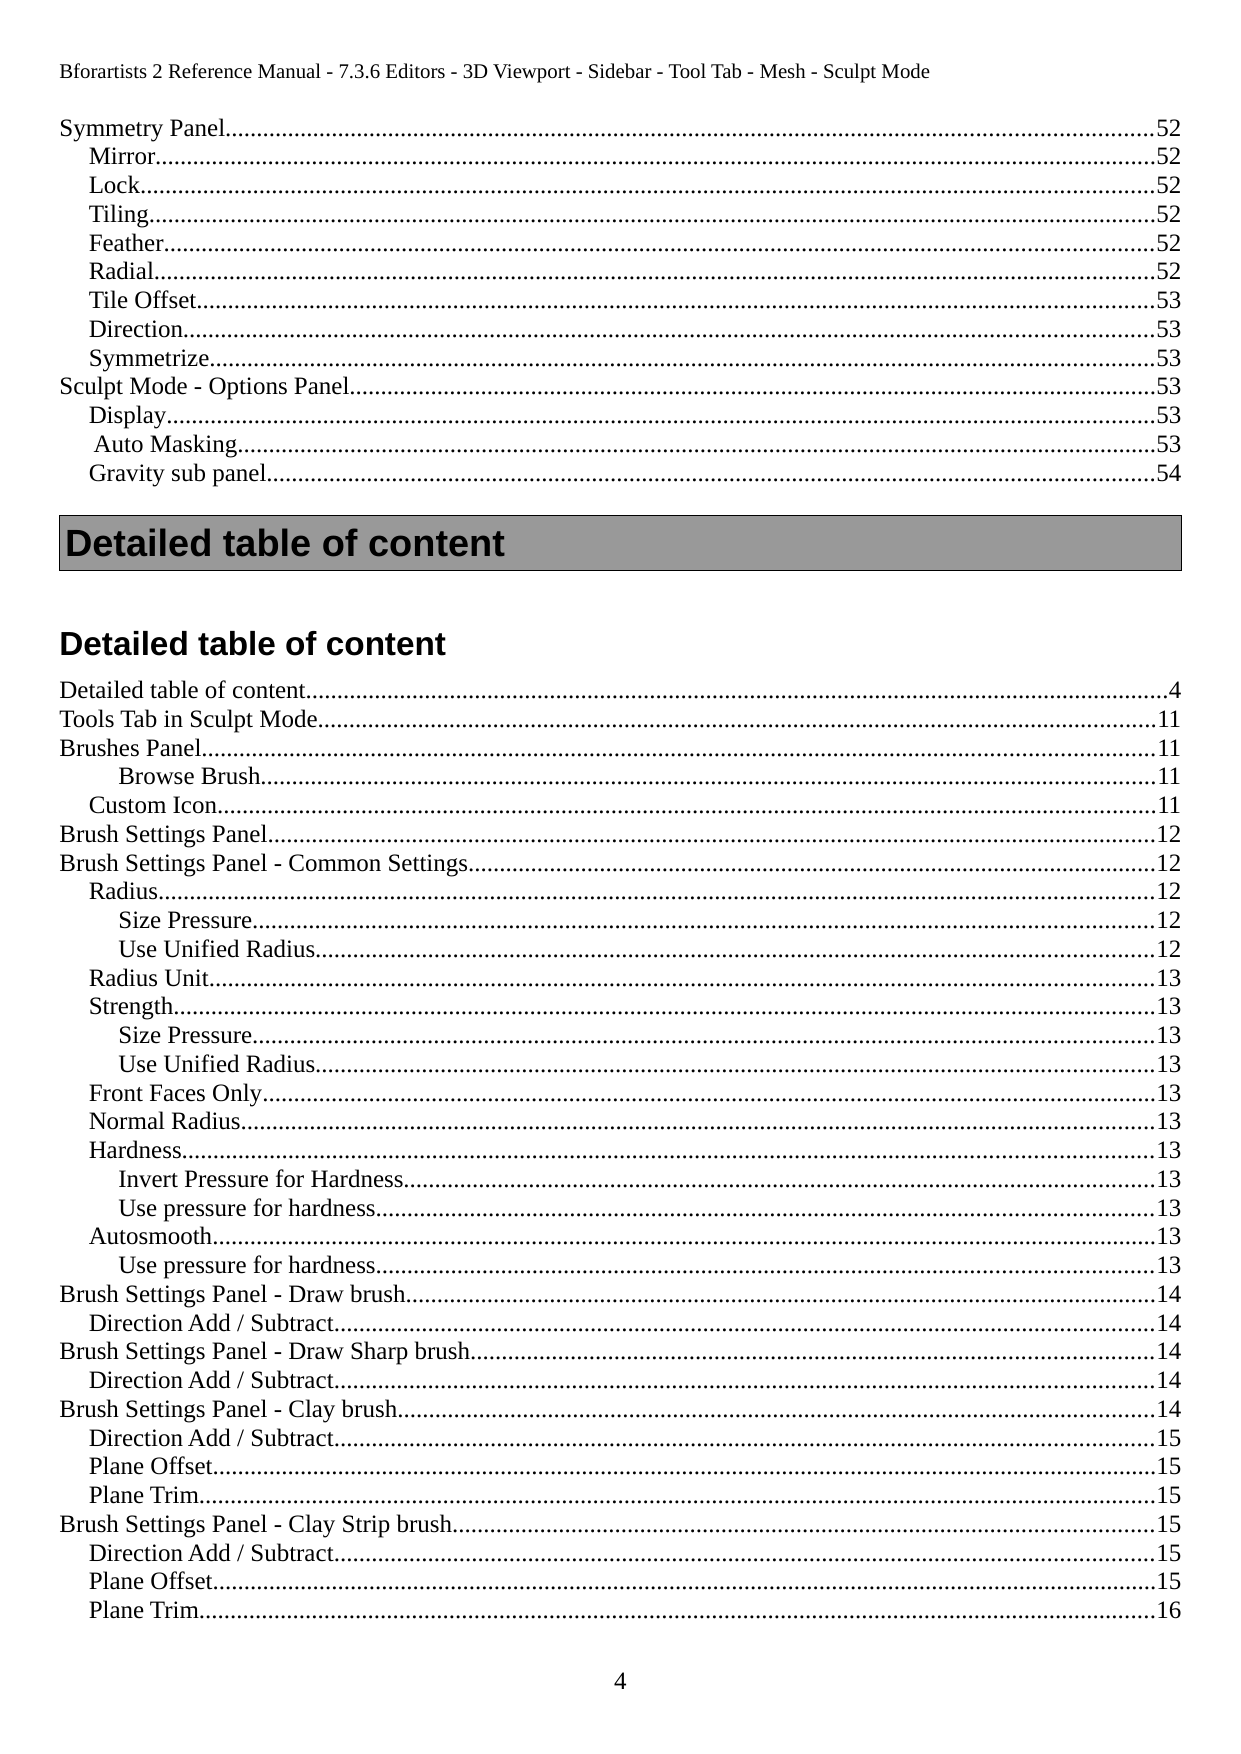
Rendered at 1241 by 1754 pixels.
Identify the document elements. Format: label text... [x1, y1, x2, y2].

text Gravity sub panel 54 [88, 458, 1181, 486]
text Brush Settings Panel - Common Settings 12 [59, 848, 1181, 876]
text Direction Add / Subtract 14 [88, 1308, 1181, 1336]
text Brushes Panel 11 [59, 733, 1181, 761]
text Brush Settings Panel - Draw brush 14 [59, 1279, 1181, 1308]
text Plane Trim 16 [88, 1595, 1181, 1624]
text Autosmooth 13 [88, 1221, 1181, 1250]
text Browse Brush 11 [118, 761, 1181, 790]
text Mirror 52 [88, 141, 1181, 170]
text Symmetry Panel 52 [59, 113, 1181, 141]
text Size Pressure 12 [118, 905, 1181, 934]
text Brush Settings Panel - Clay Strip brush 15 [59, 1509, 1181, 1538]
text Custom Icon 11 [88, 790, 1181, 819]
text Plane Offset 15 [88, 1451, 1181, 1480]
text Direction Add / Subtract 15 [88, 1538, 1181, 1566]
text Direction 53 [88, 314, 1181, 343]
text Strength 13 [88, 991, 1181, 1020]
text Radial 52 [88, 256, 1181, 285]
text Sculpt Mode - Options Panel 53 [59, 371, 1181, 400]
text Use pressure for hardness 13 [118, 1193, 1181, 1221]
text Radius Unit 13 [88, 963, 1181, 991]
text Brush Settings Panel - Clay brush 14 [59, 1394, 1181, 1423]
text Brush Settings Panel 12 [59, 819, 1181, 848]
text Front Faces Only 13 [88, 1078, 1181, 1106]
text Auto Masking 53 [88, 429, 1181, 458]
text Use Unified Radius 13 [118, 1049, 1181, 1078]
text Plane Offset 15 [88, 1566, 1181, 1595]
text Direction Add / Subtract 15 [88, 1423, 1181, 1451]
text Tools Tab in Sculpt Mode 11 [59, 704, 1181, 733]
text Normal Radius 13 [88, 1106, 1181, 1135]
text Brush Settings Panel - Draw Sharp brush 14 [59, 1336, 1181, 1365]
text Use Unified Radius 12 [118, 934, 1181, 963]
text Direction Add / Subtract 14 [88, 1365, 1181, 1394]
text Tile Offset 53 [88, 285, 1181, 314]
text Size Pressure 13 [118, 1020, 1181, 1049]
text Tiling 52 [88, 199, 1181, 228]
text Lock 52 [88, 170, 1181, 199]
text Symmetrize 53 [88, 343, 1181, 371]
table_header Detailed table of content [60, 516, 1181, 570]
text Use pressure for hardness 13 [118, 1250, 1181, 1279]
text Radius 12 [88, 876, 1181, 905]
text Plane Trim 15 [88, 1480, 1181, 1509]
text Display 53 [88, 400, 1181, 429]
subtitle Detailed table of content [59, 624, 1181, 663]
text Feather 52 [88, 228, 1181, 256]
text Hardness 13 [88, 1135, 1181, 1164]
text Invert Pressure for Hardness 13 [118, 1164, 1181, 1193]
text Detailed table of content 4 [59, 675, 1181, 704]
